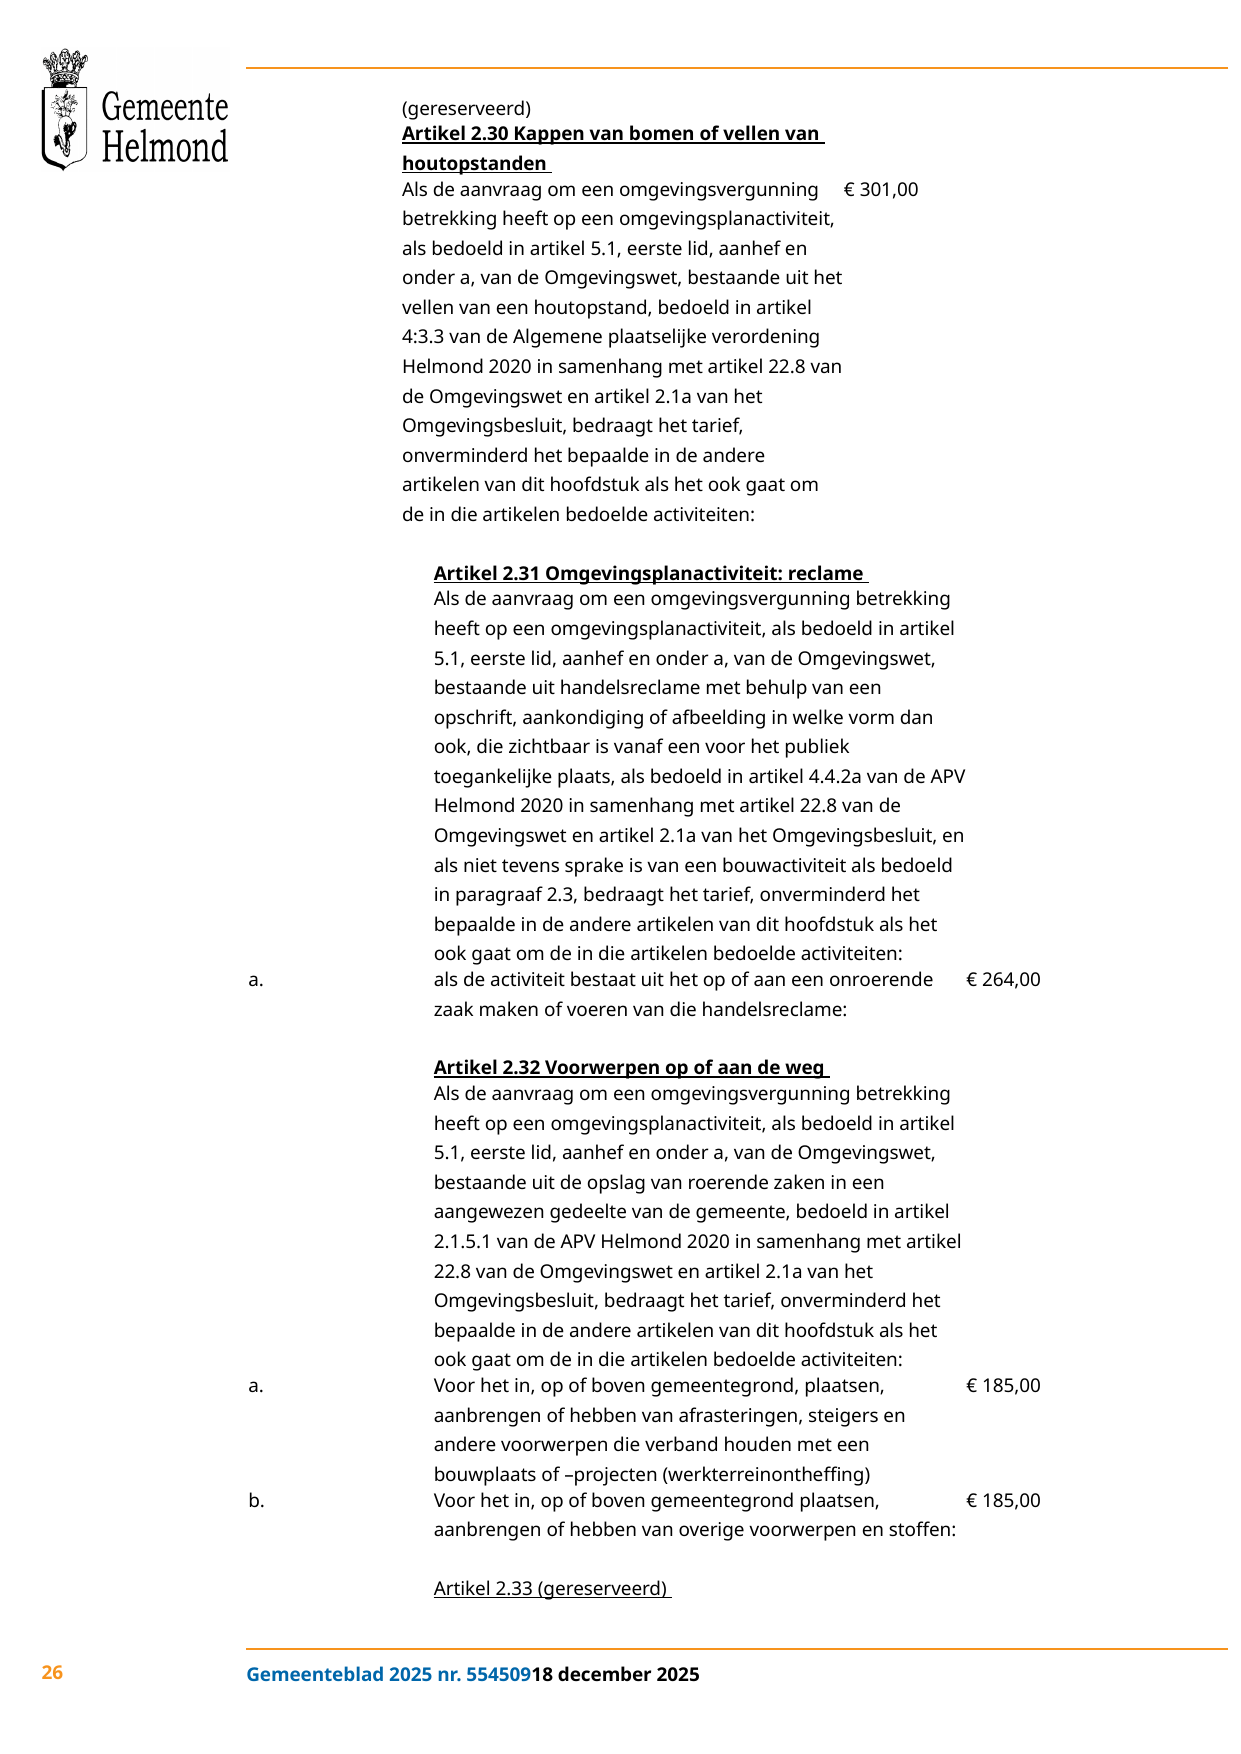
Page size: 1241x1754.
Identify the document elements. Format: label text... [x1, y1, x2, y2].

table_cell [966, 1080, 1152, 1372]
table_cell Als de aanvraag om een omgevingsvergunning betrekking heeft op een omgevingsplanactiviteit, als bedoeld in artikel 5.1, eerste lid, aanhef en onder a, van de Omgevingswet, bestaande uit de opslag van roerende zaken in een aangewezen gedeelte van de gemeente, bedoeld in artikel 2.1.5.1 van de APV Helmond 2020 in samenhang met artikel 22.8 van de Omgevingswet en artikel 2.1a van het Omgevingsbesluit, bedraagt het tarief, onverminderd het bepaalde in de andere artikelen van dit hoofdstuk als het ook gaat om de in die artikelen bedoelde activiteiten: [434, 1080, 966, 1372]
table_cell [248, 121, 402, 176]
table_header [248, 1055, 433, 1080]
table_cell a. [248, 966, 433, 1022]
table_header Artikel 2.32 Voorwerpen op of aan de weg [434, 1055, 966, 1080]
table_cell [248, 176, 402, 527]
table_header [966, 560, 1152, 586]
table_cell (gereserveerd) [402, 95, 844, 121]
table_header Artikel 2.31 Omgevingsplanactiviteit: reclame [434, 560, 966, 586]
picture [41, 47, 231, 172]
table_cell [248, 95, 402, 121]
table_header [966, 1575, 1152, 1601]
table_cell [844, 121, 998, 176]
table_cell Voor het in, op of boven gemeentegrond plaatsen, aanbrengen of hebben van overige voorwerpen en stoffen: [434, 1487, 966, 1542]
table_header [248, 560, 433, 586]
table_cell € 185,00 [966, 1372, 1152, 1487]
table_cell Artikel 2.30 Kappen van bomen of vellen van houtopstanden [402, 121, 844, 176]
table_cell € 301,00 [844, 176, 1152, 527]
table_header [966, 1055, 1152, 1080]
table_cell [844, 95, 1152, 121]
table_header [248, 1575, 433, 1601]
table_cell Als de aanvraag om een omgevingsvergunning betrekking heeft op een omgevingsplanactiviteit, als bedoeld in artikel 5.1, eerste lid, aanhef en onder a, van de Omgevingswet, bestaande uit handelsreclame met behulp van een opschrift, aankondiging of afbeelding in welke vorm dan ook, die zichtbaar is vanaf een voor het publiek toegankelijke plaats, als bedoeld in artikel 4.4.2a van de APV Helmond 2020 in samenhang met artikel 22.8 van de Omgevingswet en artikel 2.1a van het Omgevingsbesluit, en als niet tevens sprake is van een bouwactiviteit als bedoeld in paragraaf 2.3, bedraagt het tarief, onverminderd het bepaalde in de andere artikelen van dit hoofdstuk als het ook gaat om de in die artikelen bedoelde activiteiten: [434, 586, 966, 966]
table_cell als de activiteit bestaat uit het op of aan een onroerende zaak maken of voeren van die handelsreclame: [434, 966, 966, 1022]
table_cell [248, 586, 433, 966]
table_cell [966, 586, 1152, 966]
table_header Artikel 2.33 (gereserveerd) [434, 1575, 966, 1601]
table_cell Als de aanvraag om een omgevingsvergunning betrekking heeft op een omgevingsplanactiviteit, als bedoeld in artikel 5.1, eerste lid, aanhef en onder a, van de Omgevingswet, bestaande uit het vellen van een houtopstand, bedoeld in artikel 4:3.3 van de Algemene plaatselijke verordening Helmond 2020 in samenhang met artikel 22.8 van de Omgevingswet en artikel 2.1a van het Omgevingsbesluit, bedraagt het tarief, onverminderd het bepaalde in de andere artikelen van dit hoofdstuk als het ook gaat om de in die artikelen bedoelde activiteiten: [402, 176, 844, 527]
table_cell € 264,00 [966, 966, 1152, 1022]
table_cell € 185,00 [966, 1487, 1152, 1542]
table_cell b. [248, 1487, 433, 1542]
table_cell Voor het in, op of boven gemeentegrond, plaatsen, aanbrengen of hebben van afrasteringen, steigers en andere voorwerpen die verband houden met een bouwplaats of –projecten (werkterreinontheffing) [434, 1372, 966, 1487]
table_cell [248, 1080, 433, 1372]
table_cell a. [248, 1372, 433, 1487]
